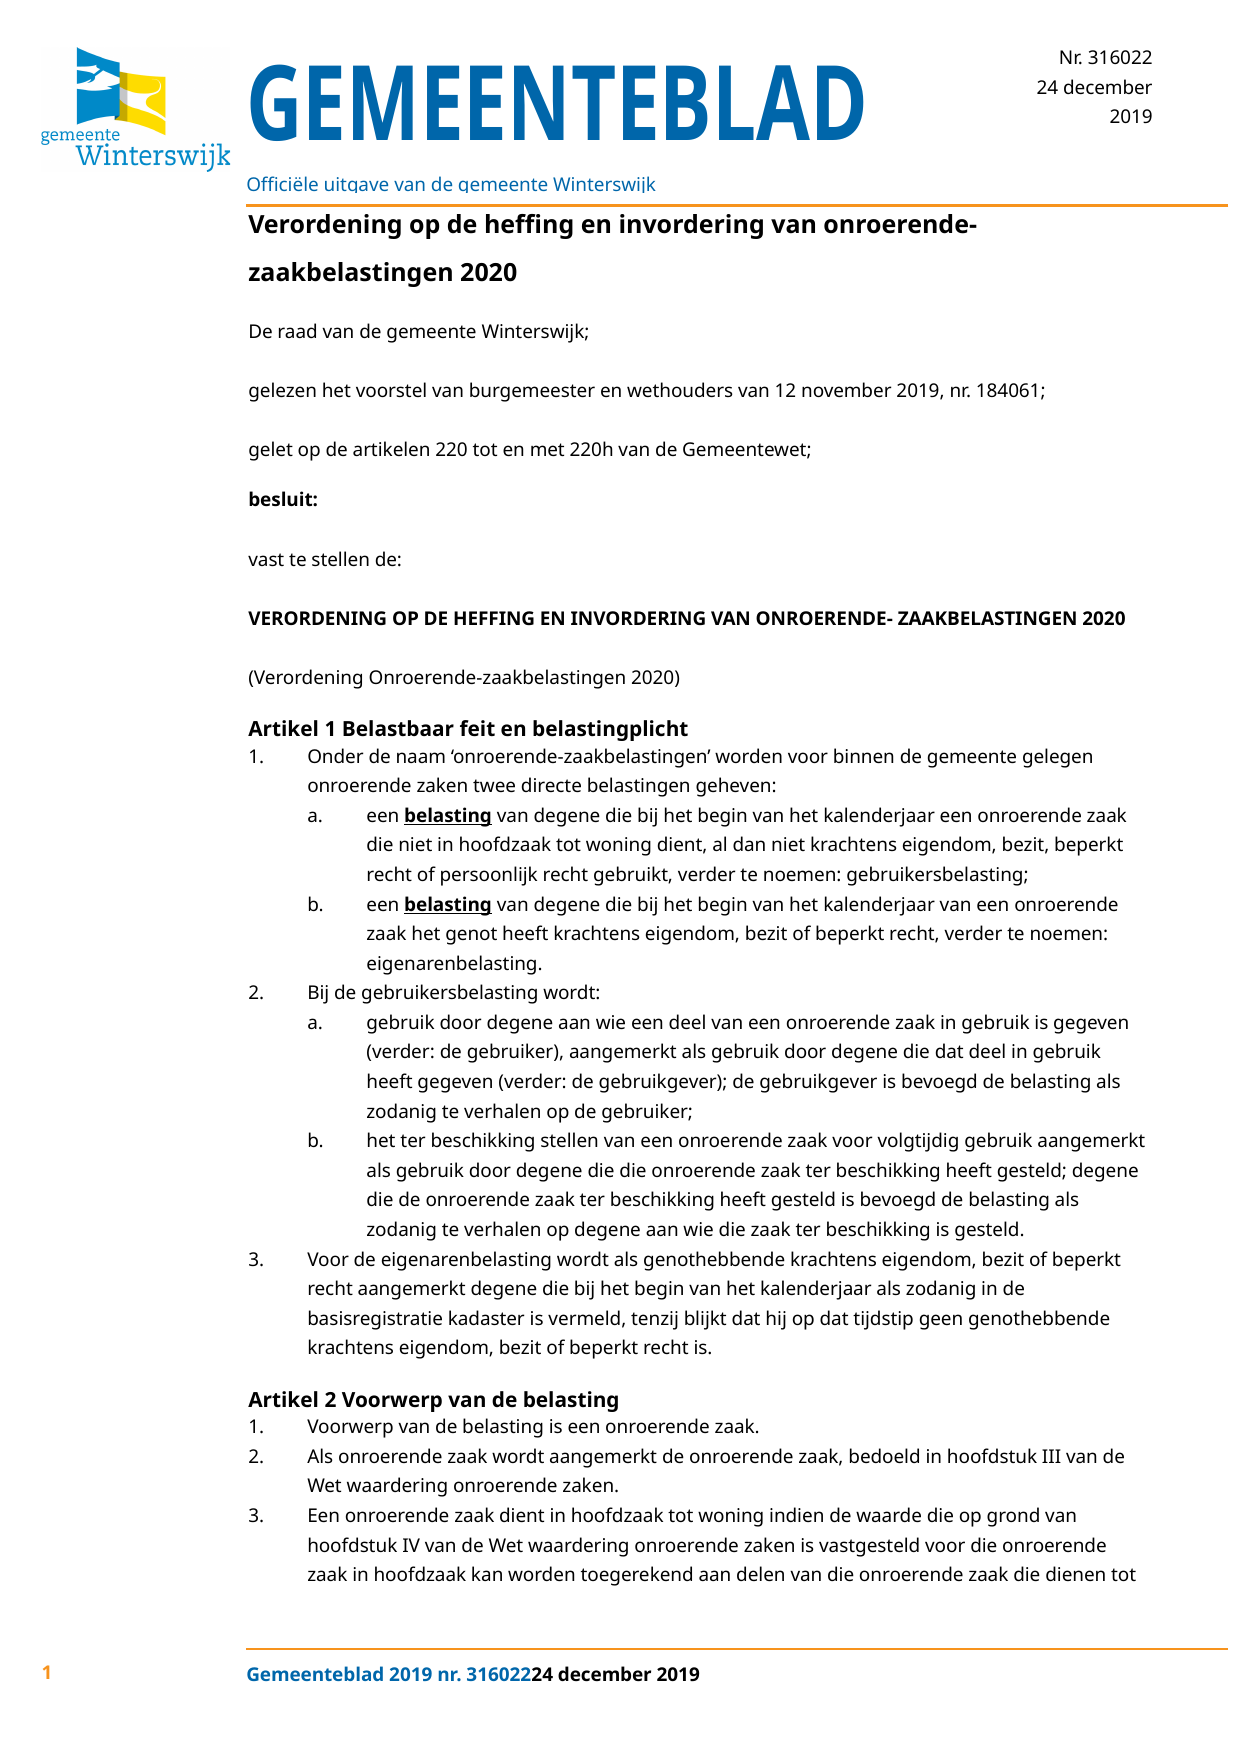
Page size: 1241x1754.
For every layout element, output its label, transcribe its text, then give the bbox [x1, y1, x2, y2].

text (Verordening Onroerende-zaakbelastingen 2020) [248, 664, 1152, 690]
list Als onroerende zaak wordt aangemerkt de onroerende zaak, bedoeld in hoofdstuk III van de Wet waardering onroerende zaken. [248, 1443, 1152, 1498]
picture [41, 47, 231, 172]
list Voorwerp van de belasting is een onroerende zaak. [248, 1413, 1152, 1439]
picture [225, 153, 231, 162]
list gebruik door degene aan wie een deel van een onroerende zaak in gebruik is gegeven (verder: de gebruiker), aangemerkt als gebruik door degene die dat deel in gebruik heeft gegeven (verder: de gebruikgever); de gebruikgever is bevoegd de belasting als zodanig te verhalen op de gebruiker; [307, 1009, 1152, 1124]
text Verordening op de heffing en invordering van onroerende-zaakbelastingen 2020 [248, 207, 1152, 288]
text gelet op de artikelen 220 tot en met 220h van de Gemeentewet; [248, 436, 1152, 462]
text De raad van de gemeente Winterswijk; [248, 318, 1152, 344]
text VERORDENING OP DE HEFFING EN INVORDERING VAN ONROERENDE- ZAAKBELASTINGEN 2020 [248, 605, 1152, 631]
text vast te stellen de: [248, 546, 1152, 571]
text gelezen het voorstel van burgemeester en wethouders van 12 november 2019, nr. 184061; [248, 377, 1152, 403]
list Een onroerende zaak dient in hoofdzaak tot woning indien de waarde die op grond van hoofdstuk IV van de Wet waardering onroerende zaken is vastgesteld voor die onroerende zaak in hoofdzaak kan worden toegerekend aan delen van die onroerende zaak die dienen tot [248, 1502, 1152, 1587]
list Onder de naam ‘onroerende-zaakbelastingen’ worden voor binnen de gemeente gelegen onroerende zaken twee directe belastingen geheven: [248, 743, 1152, 798]
list een belasting van degene die bij het begin van het kalenderjaar van een onroerende zaak het genot heeft krachtens eigendom, bezit of beperkt recht, verder te noemen: eigenarenbelasting. [307, 891, 1152, 976]
list een belasting van degene die bij het begin van het kalenderjaar een onroerende zaak die niet in hoofdzaak tot woning dient, al dan niet krachtens eigendom, bezit, beperkt recht of persoonlijk recht gebruikt, verder te noemen: gebruikersbelasting; [307, 802, 1152, 887]
list Voor de eigenarenbelasting wordt als genothebbende krachtens eigendom, bezit of beperkt recht aangemerkt degene die bij het begin van het kalenderjaar als zodanig in de basisregistratie kadaster is vermeld, tenzij blijkt dat hij op dat tijdstip geen genothebbende krachtens eigendom, bezit of beperkt recht is. [248, 1246, 1152, 1360]
text Artikel 2 Voorwerp van de belasting [248, 1385, 1152, 1413]
list Bij de gebruikersbelasting wordt: [248, 979, 1152, 1005]
list het ter beschikking stellen van een onroerende zaak voor volgtijdig gebruik aangemerkt als gebruik door degene die die onroerende zaak ter beschikking heeft gesteld; degene die de onroerende zaak ter beschikking heeft gesteld is bevoegd de belasting als zodanig te verhalen op degene aan wie die zaak ter beschikking is gesteld. [307, 1127, 1152, 1242]
text Artikel 1 Belastbaar feit en belastingplicht [248, 714, 1152, 743]
text besluit: [248, 487, 1152, 512]
